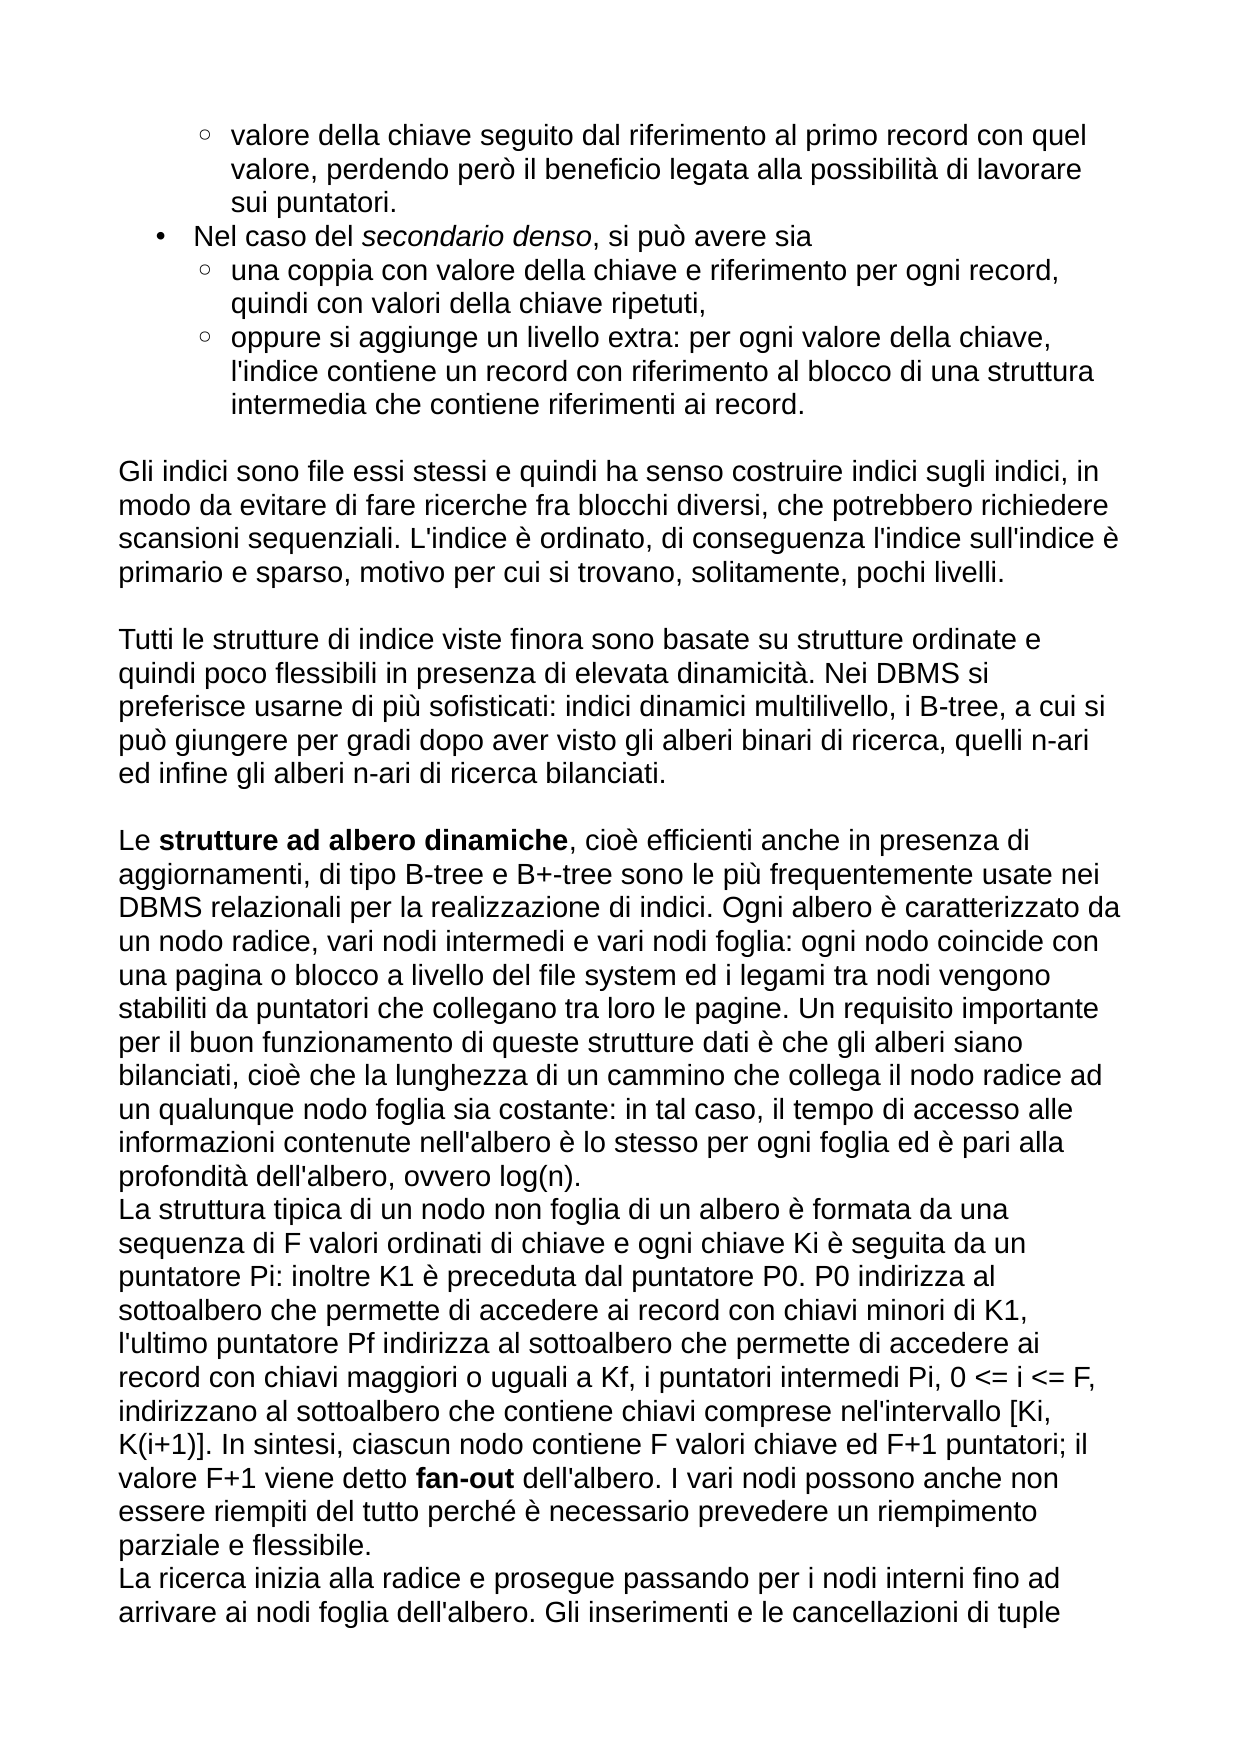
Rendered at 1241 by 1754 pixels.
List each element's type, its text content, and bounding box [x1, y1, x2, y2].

text Tutti le strutture di indice viste finora sono basate su strutture ordinate e quindi poco flessibili in presenza di elevata dinamicità. Nei DBMS si preferisce usarne di più sofisticati: indici dinamici multilivello, i B-tree, a cui si può giungere per gradi dopo aver visto gli alberi binari di ricerca, quelli n-ari ed infine gli alberi n-ari di ricerca bilanciati. [118, 622, 1122, 790]
list valore della chiave seguito dal riferimento al primo record con quel valore, perdendo però il beneficio legata alla possibilità di lavorare sui puntatori. [193, 118, 1122, 219]
text Le strutture ad albero dinamiche, cioè efficienti anche in presenza di aggiornamenti, di tipo B-tree e B+-tree sono le più frequentemente usate nei DBMS relazionali per la realizzazione di indici. Ogni albero è caratterizzato da un nodo radice, vari nodi intermedi e vari nodi foglia: ogni nodo coincide con una pagina o blocco a livello del file system ed i legami tra nodi vengono stabiliti da puntatori che collegano tra loro le pagine. Un requisito importante per il buon funzionamento di queste strutture dati è che gli alberi siano bilanciati, cioè che la lunghezza di un cammino che collega il nodo radice ad un qualunque nodo foglia sia costante: in tal caso, il tempo di accesso alle informazioni contenute nell'albero è lo stesso per ogni foglia ed è pari alla profondità dell'albero, ovvero log(n). [118, 823, 1122, 1192]
list Nel caso del secondario denso, si può avere sia [156, 219, 1122, 253]
list oppure si aggiunge un livello extra: per ogni valore della chiave, l'indice contiene un record con riferimento al blocco di una struttura intermedia che contiene riferimenti ai record. [193, 320, 1122, 421]
text La struttura tipica di un nodo non foglia di un albero è formata da una sequenza di F valori ordinati di chiave e ogni chiave Ki è seguita da un puntatore Pi: inoltre K1 è preceduta dal puntatore P0. P0 indirizza al sottoalbero che permette di accedere ai record con chiavi minori di K1, l'ultimo puntatore Pf indirizza al sottoalbero che permette di accedere ai record con chiavi maggiori o uguali a Kf, i puntatori intermedi Pi, 0 <= i <= F, indirizzano al sottoalbero che contiene chiavi comprese nel'intervallo [Ki, K(i+1)]. In sintesi, ciascun nodo contiene F valori chiave ed F+1 puntatori; il valore F+1 viene detto fan-out dell'albero. I vari nodi possono anche non essere riempiti del tutto perché è necessario prevedere un riempimento parziale e flessibile. [118, 1192, 1122, 1561]
list una coppia con valore della chiave e riferimento per ogni record, quindi con valori della chiave ripetuti, [193, 253, 1122, 320]
text La ricerca inizia alla radice e prosegue passando per i nodi interni fino ad arrivare ai nodi foglia dell'albero. Gli inserimenti e le cancellazioni di tuple [118, 1561, 1122, 1628]
text Gli indici sono file essi stessi e quindi ha senso costruire indici sugli indici, in modo da evitare di fare ricerche fra blocchi diversi, che potrebbero richiedere scansioni sequenziali. L'indice è ordinato, di conseguenza l'indice sull'indice è primario e sparso, motivo per cui si trovano, solitamente, pochi livelli. [118, 454, 1122, 588]
